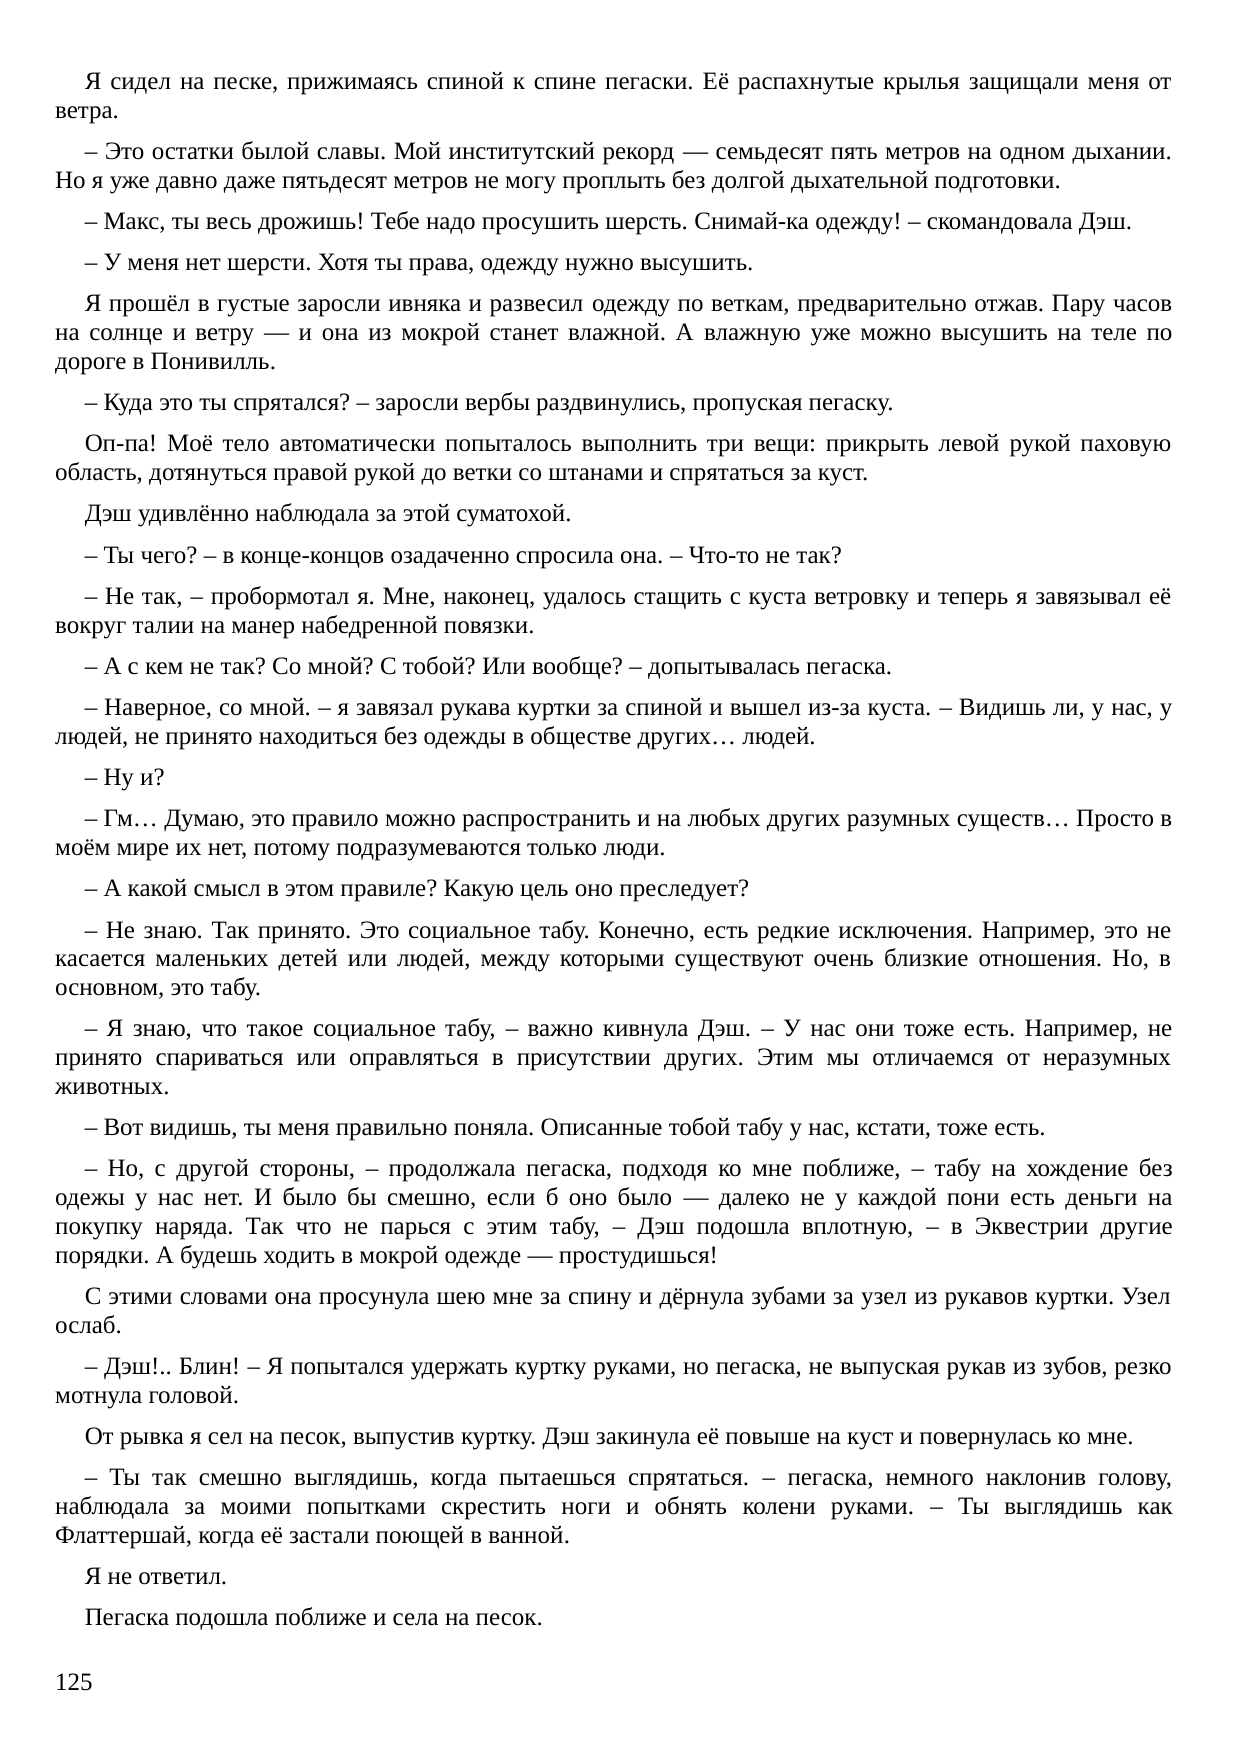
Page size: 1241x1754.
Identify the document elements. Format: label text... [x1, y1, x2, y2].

text – У меня нет шерсти. Хотя ты права, одежду нужно высушить. [55, 247, 1173, 276]
text – Я знаю, что такое социальное табу, – важно кивнула Дэш. – У нас они тоже есть. Например, не принято спариваться или оправляться в присутствии других. Этим мы отличаемся от неразумных животных. [55, 1013, 1173, 1100]
text Дэш удивлённо наблюдала за этой суматохой. [55, 498, 1173, 527]
text Я сидел на песке, прижимаясь спиной к спине пегаски. Её распахнутые крылья защищали меня от ветра. [55, 66, 1173, 123]
text – Дэш!.. Блин! – Я попытался удержать куртку руками, но пегаска, не выпуская рукав из зубов, резко мотнула головой. [55, 1351, 1173, 1408]
text – Макс, ты весь дрожишь! Тебе надо просушить шерсть. Снимай-ка одежду! – скомандовала Дэш. [55, 206, 1173, 235]
text С этими словами она просунула шею мне за спину и дёрнула зубами за узел из рукавов куртки. Узел ослаб. [55, 1281, 1173, 1338]
text От рывка я сел на песок, выпустив куртку. Дэш закинула её повыше на куст и повернулась ко мне. [55, 1421, 1173, 1450]
text – Не знаю. Так принято. Это социальное табу. Конечно, есть редкие исключения. Например, это не касается маленьких детей или людей, между которыми существуют очень близкие отношения. Но, в основном, это табу. [55, 915, 1173, 1001]
text – Гм… Думаю, это правило можно распространить и на любых других разумных существ… Просто в моём мире их нет, потому подразумеваются только люди. [55, 803, 1173, 861]
text – Вот видишь, ты меня правильно поняла. Описанные тобой табу у нас, кстати, тоже есть. [55, 1112, 1173, 1141]
text – Не так, – пробормотал я. Мне, наконец, удалось стащить с куста ветровку и теперь я завязывал её вокруг талии на манер набедренной повязки. [55, 581, 1173, 638]
text – Куда это ты спрятался? – заросли вербы раздвинулись, пропуская пегаску. [55, 387, 1173, 416]
text – Ты так смешно выглядишь, когда пытаешься спрятаться. – пегаска, немного наклонив голову, наблюдала за моими попытками скрестить ноги и обнять колени руками. – Ты выглядишь как Флаттершай, когда её застали поющей в ванной. [55, 1462, 1173, 1548]
text – Наверное, со мной. – я завязал рукава куртки за спиной и вышел из-за куста. – Видишь ли, у нас, у людей, не принято находиться без одежды в обществе других… людей. [55, 692, 1173, 750]
text Я не ответил. [55, 1561, 1173, 1590]
text – Ты чего? – в конце-концов озадаченно спросила она. – Что-то не так? [55, 540, 1173, 568]
text – Но, с другой стороны, – продолжала пегаска, подходя ко мне поближе, – табу на хождение без одежы у нас нет. И было бы смешно, если б оно было — далеко не у каждой пони есть деньги на покупку наряда. Так что не парься с этим табу, – Дэш подошла вплотную, – в Эквестрии другие порядки. А будешь ходить в мокрой одежде — простудишься! [55, 1153, 1173, 1268]
text Я прошёл в густые заросли ивняка и развесил одежду по веткам, предварительно отжав. Пару часов на солнце и ветру — и она из мокрой станет влажной. А влажную уже можно высушить на теле по дороге в Понивилль. [55, 288, 1173, 375]
text – А какой смысл в этом правиле? Какую цель оно преследует? [55, 873, 1173, 902]
text – Это остатки былой славы. Мой институтский рекорд — семьдесят пять метров на одном дыхании. Но я уже давно даже пятьдесят метров не могу проплыть без долгой дыхательной подготовки. [55, 136, 1173, 193]
text Пегаска подошла поближе и села на песок. [55, 1602, 1173, 1631]
text – Ну и? [55, 762, 1173, 791]
text Оп-па! Моё тело автоматически попыталось выполнить три вещи: прикрыть левой рукой паховую область, дотянуться правой рукой до ветки со штанами и спрятаться за куст. [55, 428, 1173, 486]
text – А с кем не так? Со мной? С тобой? Или вообще? – допытывалась пегаска. [55, 651, 1173, 680]
